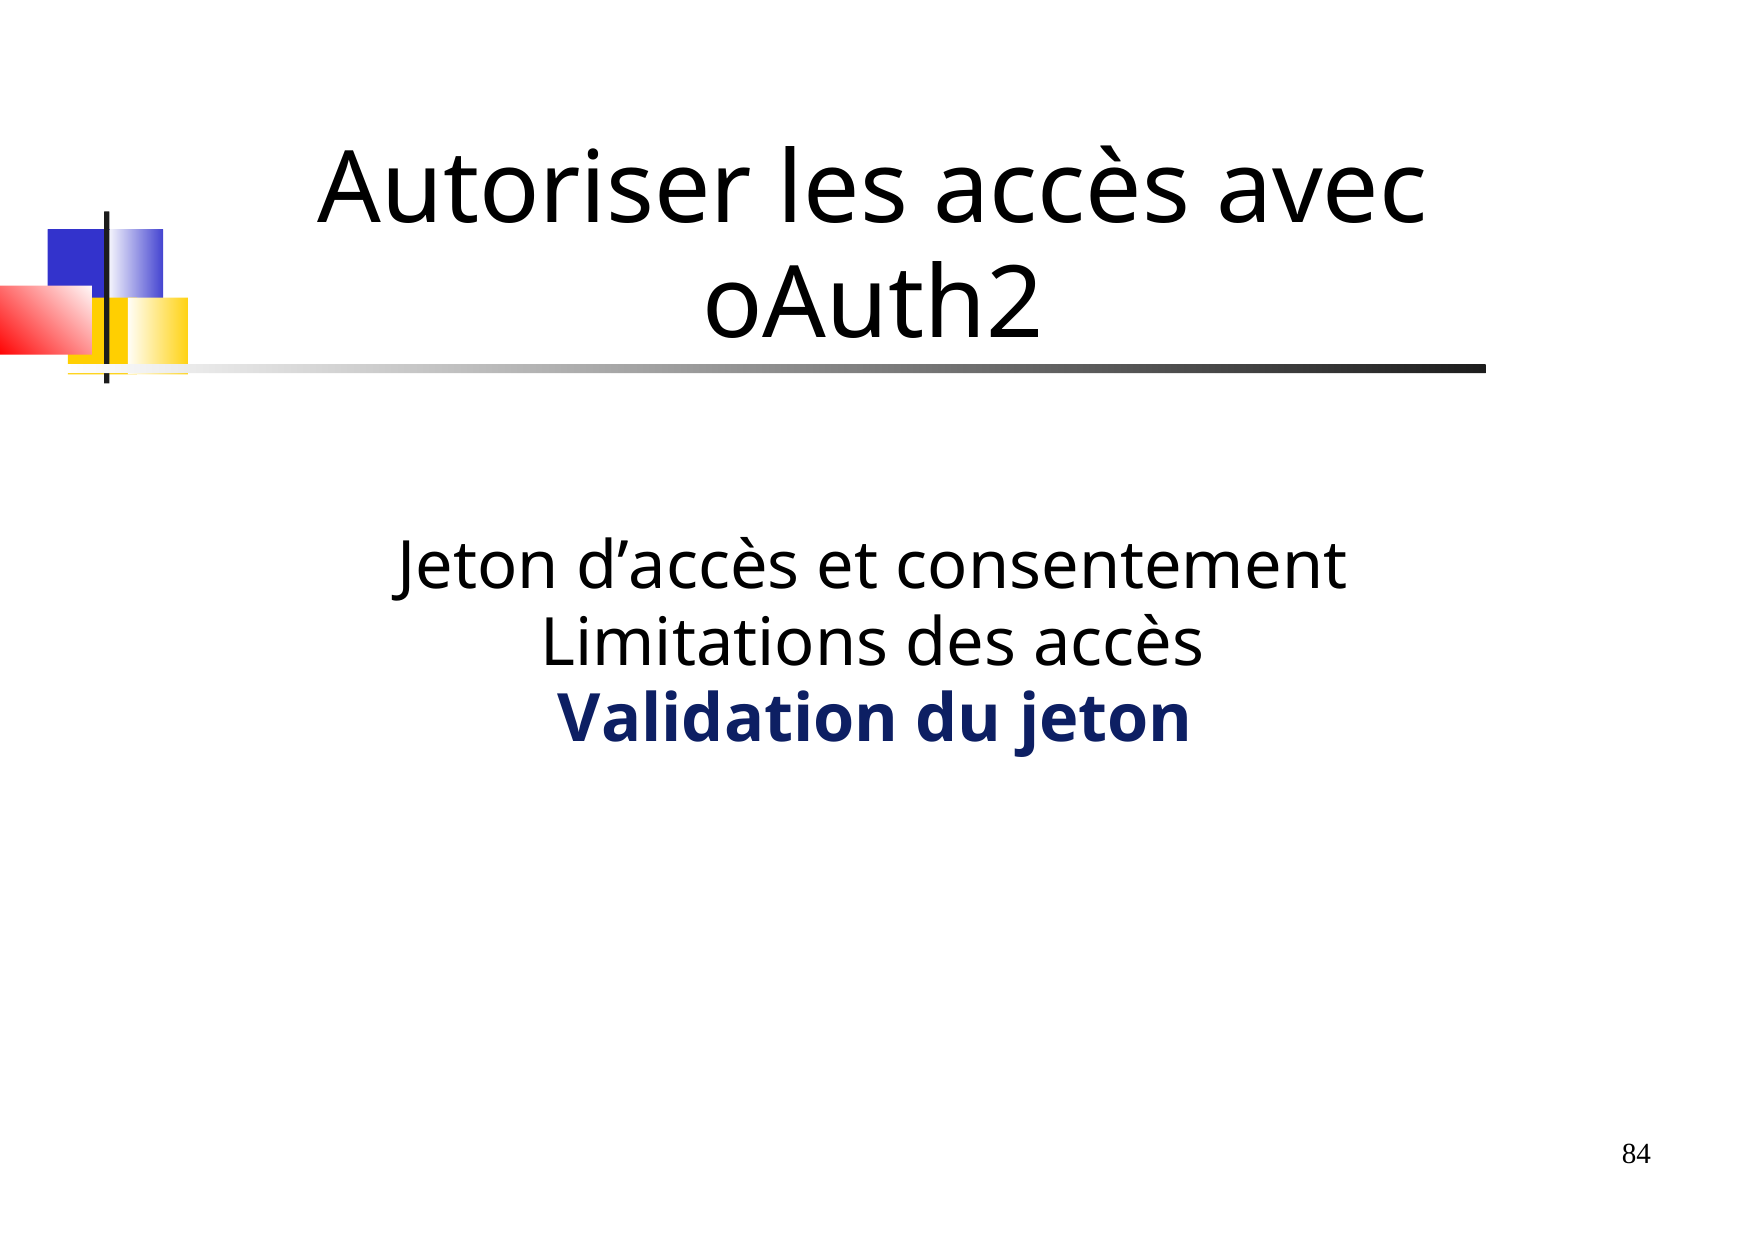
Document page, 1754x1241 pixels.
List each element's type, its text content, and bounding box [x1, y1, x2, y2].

subtitle Jeton d’accès et consentement Limitations des accès Validation du jeton [179, 371, 1567, 1091]
title Autoriser les accès avec oAuth2 [179, 130, 1567, 361]
